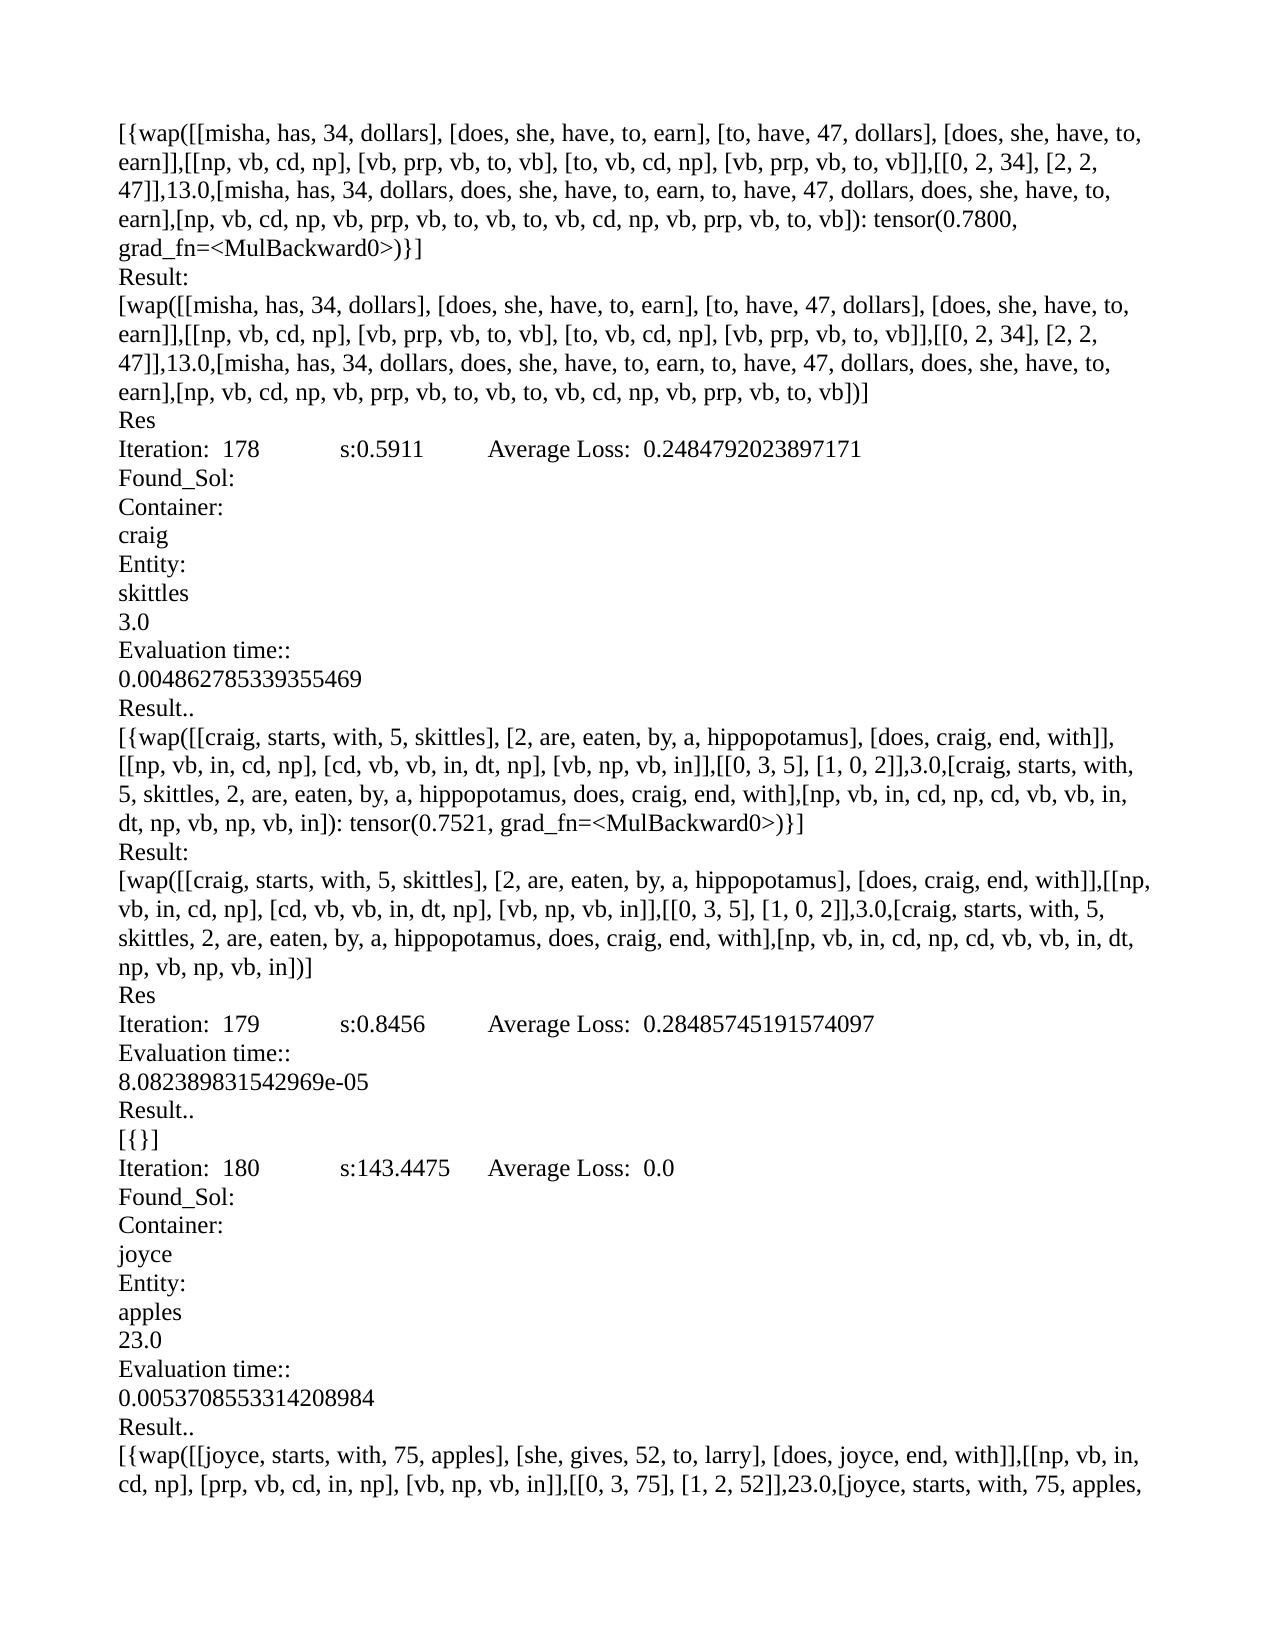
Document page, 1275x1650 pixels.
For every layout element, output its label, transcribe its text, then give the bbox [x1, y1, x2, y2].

text Container: [118, 492, 1157, 521]
text Entity: [118, 549, 1157, 578]
text craig [118, 521, 1157, 549]
text [{wap([[craig, starts, with, 5, skittles], [2, are, eaten, by, a, hippopotamus], [does, craig, end, with]],[[np, vb, in, cd, np], [cd, vb, vb, in, dt, np], [vb, np, vb, in]],[[0, 3, 5], [1, 0, 2]],3.0,[craig, starts, with, 5, skittles, 2, are, eaten, by, a, hippopotamus, does, craig, end, with],[np, vb, in, cd, np, cd, vb, vb, in, dt, np, vb, np, vb, in]): tensor(0.7521, grad_fn=<MulBackward0>)}] [118, 722, 1157, 837]
text Res [118, 981, 1157, 1009]
text 3.0 [118, 607, 1157, 636]
text apples [118, 1297, 1157, 1326]
text [{wap([[joyce, starts, with, 75, apples], [she, gives, 52, to, larry], [does, joyce, end, with]],[[np, vb, in, cd, np], [prp, vb, cd, in, np], [vb, np, vb, in]],[[0, 3, 75], [1, 2, 52]],23.0,[joyce, starts, with, 75, apples, [118, 1441, 1157, 1498]
text Iteration: 178 s:0.5911 Average Loss: 0.2484792023897171 [118, 434, 1157, 463]
text [{wap([[misha, has, 34, dollars], [does, she, have, to, earn], [to, have, 47, dollars], [does, she, have, to, earn]],[[np, vb, cd, np], [vb, prp, vb, to, vb], [to, vb, cd, np], [vb, prp, vb, to, vb]],[[0, 2, 34], [2, 2, 47]],13.0,[misha, has, 34, dollars, does, she, have, to, earn, to, have, 47, dollars, does, she, have, to, earn],[np, vb, cd, np, vb, prp, vb, to, vb, to, vb, cd, np, vb, prp, vb, to, vb]): tensor(0.7800, grad_fn=<MulBackward0>)}] [118, 118, 1157, 262]
text Result: [118, 262, 1157, 291]
text Evaluation time:: [118, 1354, 1157, 1383]
text Result.. [118, 1096, 1157, 1124]
text Iteration: 180 s:143.4475 Average Loss: 0.0 [118, 1153, 1157, 1182]
text Result.. [118, 1412, 1157, 1441]
text Found_Sol: [118, 463, 1157, 492]
text Result.. [118, 693, 1157, 722]
text Res [118, 406, 1157, 434]
text Iteration: 179 s:0.8456 Average Loss: 0.28485745191574097 [118, 1009, 1157, 1038]
text [{}] [118, 1124, 1157, 1153]
text [wap([[misha, has, 34, dollars], [does, she, have, to, earn], [to, have, 47, dollars], [does, she, have, to, earn]],[[np, vb, cd, np], [vb, prp, vb, to, vb], [to, vb, cd, np], [vb, prp, vb, to, vb]],[[0, 2, 34], [2, 2, 47]],13.0,[misha, has, 34, dollars, does, she, have, to, earn, to, have, 47, dollars, does, she, have, to, earn],[np, vb, cd, np, vb, prp, vb, to, vb, to, vb, cd, np, vb, prp, vb, to, vb])] [118, 291, 1157, 406]
text Found_Sol: [118, 1182, 1157, 1211]
text Evaluation time:: [118, 636, 1157, 664]
text 0.0053708553314208984 [118, 1383, 1157, 1412]
text Entity: [118, 1268, 1157, 1297]
text 8.082389831542969e-05 [118, 1067, 1157, 1096]
text 0.004862785339355469 [118, 664, 1157, 693]
text 23.0 [118, 1326, 1157, 1354]
text [wap([[craig, starts, with, 5, skittles], [2, are, eaten, by, a, hippopotamus], [does, craig, end, with]],[[np, vb, in, cd, np], [cd, vb, vb, in, dt, np], [vb, np, vb, in]],[[0, 3, 5], [1, 0, 2]],3.0,[craig, starts, with, 5, skittles, 2, are, eaten, by, a, hippopotamus, does, craig, end, with],[np, vb, in, cd, np, cd, vb, vb, in, dt, np, vb, np, vb, in])] [118, 866, 1157, 981]
text Evaluation time:: [118, 1038, 1157, 1067]
text joyce [118, 1239, 1157, 1268]
text Result: [118, 837, 1157, 866]
text Container: [118, 1211, 1157, 1239]
text skittles [118, 578, 1157, 607]
